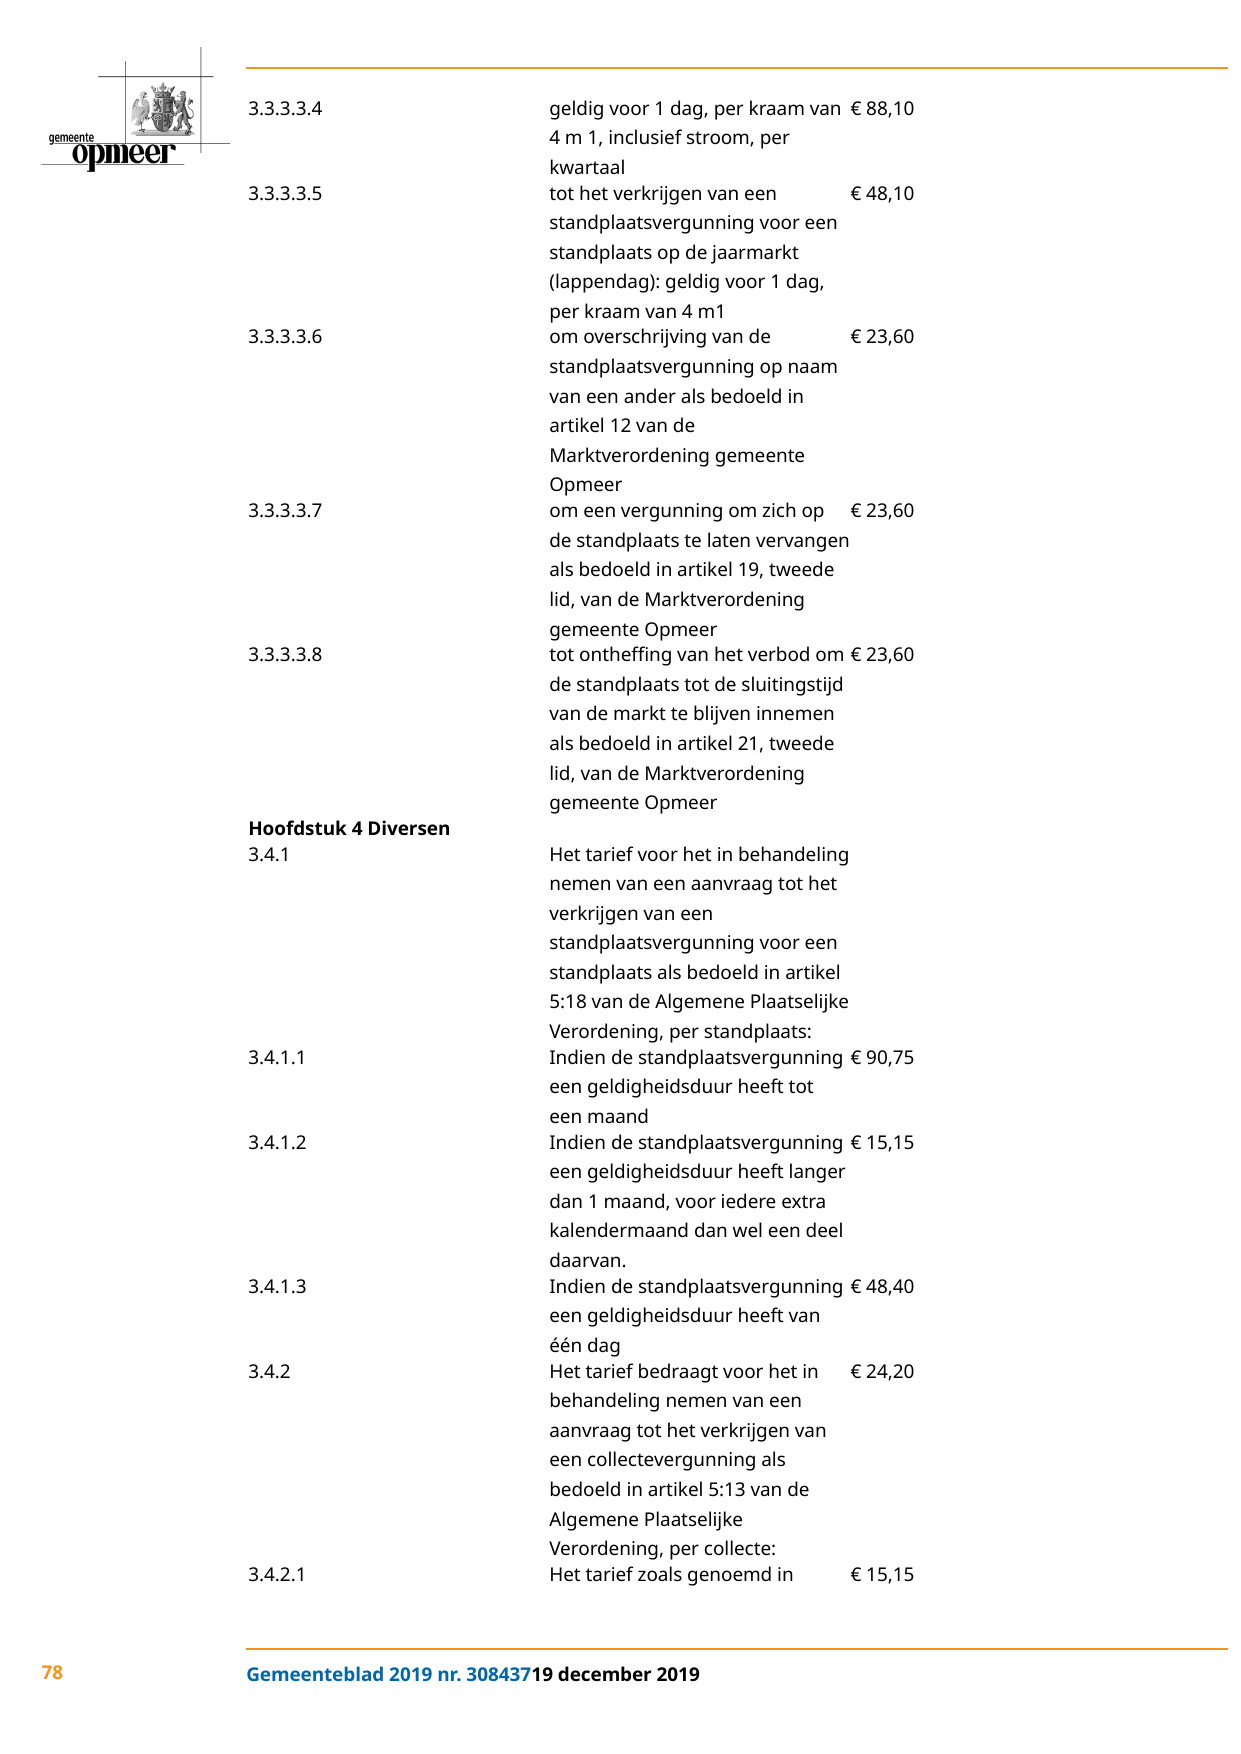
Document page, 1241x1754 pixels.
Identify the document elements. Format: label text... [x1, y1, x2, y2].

table_cell geldig voor 1 dag, per kraam van 4 m 1, inclusief stroom, per kwartaal [549, 95, 850, 180]
table_cell 3.4.1.2 [248, 1129, 549, 1273]
table_cell Indien de standplaatsvergunning een geldigheidsduur heeft van één dag [549, 1273, 850, 1358]
table_cell om een vergunning om zich op de standplaats te laten vervangen als bedoeld in artikel 19, tweede lid, van de Marktverordening gemeente Opmeer [549, 498, 850, 641]
table_cell [850, 841, 1152, 1044]
table_cell 3.4.2 [248, 1358, 549, 1561]
table_cell Het tarief voor het in behandeling nemen van een aanvraag tot het verkrijgen van een standplaatsvergunning voor een standplaats als bedoeld in artikel 5:18 van de Algemene Plaatselijke Verordening, per standplaats: [549, 841, 850, 1044]
table_cell € 23,60 [850, 641, 1152, 815]
table_cell Indien de standplaatsvergunning een geldigheidsduur heeft tot een maand [549, 1044, 850, 1129]
table_cell € 48,40 [850, 1273, 1152, 1358]
table_cell 3.3.3.3.7 [248, 498, 549, 641]
table_cell € 88,10 [850, 95, 1152, 180]
table_cell 3.4.1.3 [248, 1273, 549, 1358]
table_cell tot het verkrijgen van een standplaatsvergunning voor een standplaats op de jaarmarkt (lappendag): geldig voor 1 dag, per kraam van 4 m1 [549, 180, 850, 324]
table_cell tot ontheffing van het verbod om de standplaats tot de sluitingstijd van de markt te blijven innemen als bedoeld in artikel 21, tweede lid, van de Marktverordening gemeente Opmeer [549, 641, 850, 815]
table_cell 3.3.3.3.4 [248, 95, 549, 180]
table_cell 3.3.3.3.6 [248, 324, 549, 497]
table_cell om overschrijving van de standplaatsvergunning op naam van een ander als bedoeld in artikel 12 van de Marktverordening gemeente Opmeer [549, 324, 850, 497]
table_cell Hoofdstuk 4 Diversen [248, 815, 1152, 841]
table_cell 3.3.3.3.8 [248, 641, 549, 815]
table_cell 3.4.1 [248, 841, 549, 1044]
table_cell € 23,60 [850, 498, 1152, 641]
table_cell € 15,15 [850, 1561, 1152, 1587]
table_cell € 90,75 [850, 1044, 1152, 1129]
table_cell € 23,60 [850, 324, 1152, 497]
table_cell 3.3.3.3.5 [248, 180, 549, 324]
table_cell Indien de standplaatsvergunning een geldigheidsduur heeft langer dan 1 maand, voor iedere extra kalendermaand dan wel een deel daarvan. [549, 1129, 850, 1273]
table_cell Het tarief bedraagt voor het in behandeling nemen van een aanvraag tot het verkrijgen van een collectevergunning als bedoeld in artikel 5:13 van de Algemene Plaatselijke Verordening, per collecte: [549, 1358, 850, 1561]
picture [41, 47, 231, 172]
table_cell € 15,15 [850, 1129, 1152, 1273]
table_cell 3.4.2.1 [248, 1561, 549, 1587]
table_cell € 48,10 [850, 180, 1152, 324]
table_cell 3.4.1.1 [248, 1044, 549, 1129]
table_cell € 24,20 [850, 1358, 1152, 1561]
table_cell Het tarief zoals genoemd in [549, 1561, 850, 1587]
